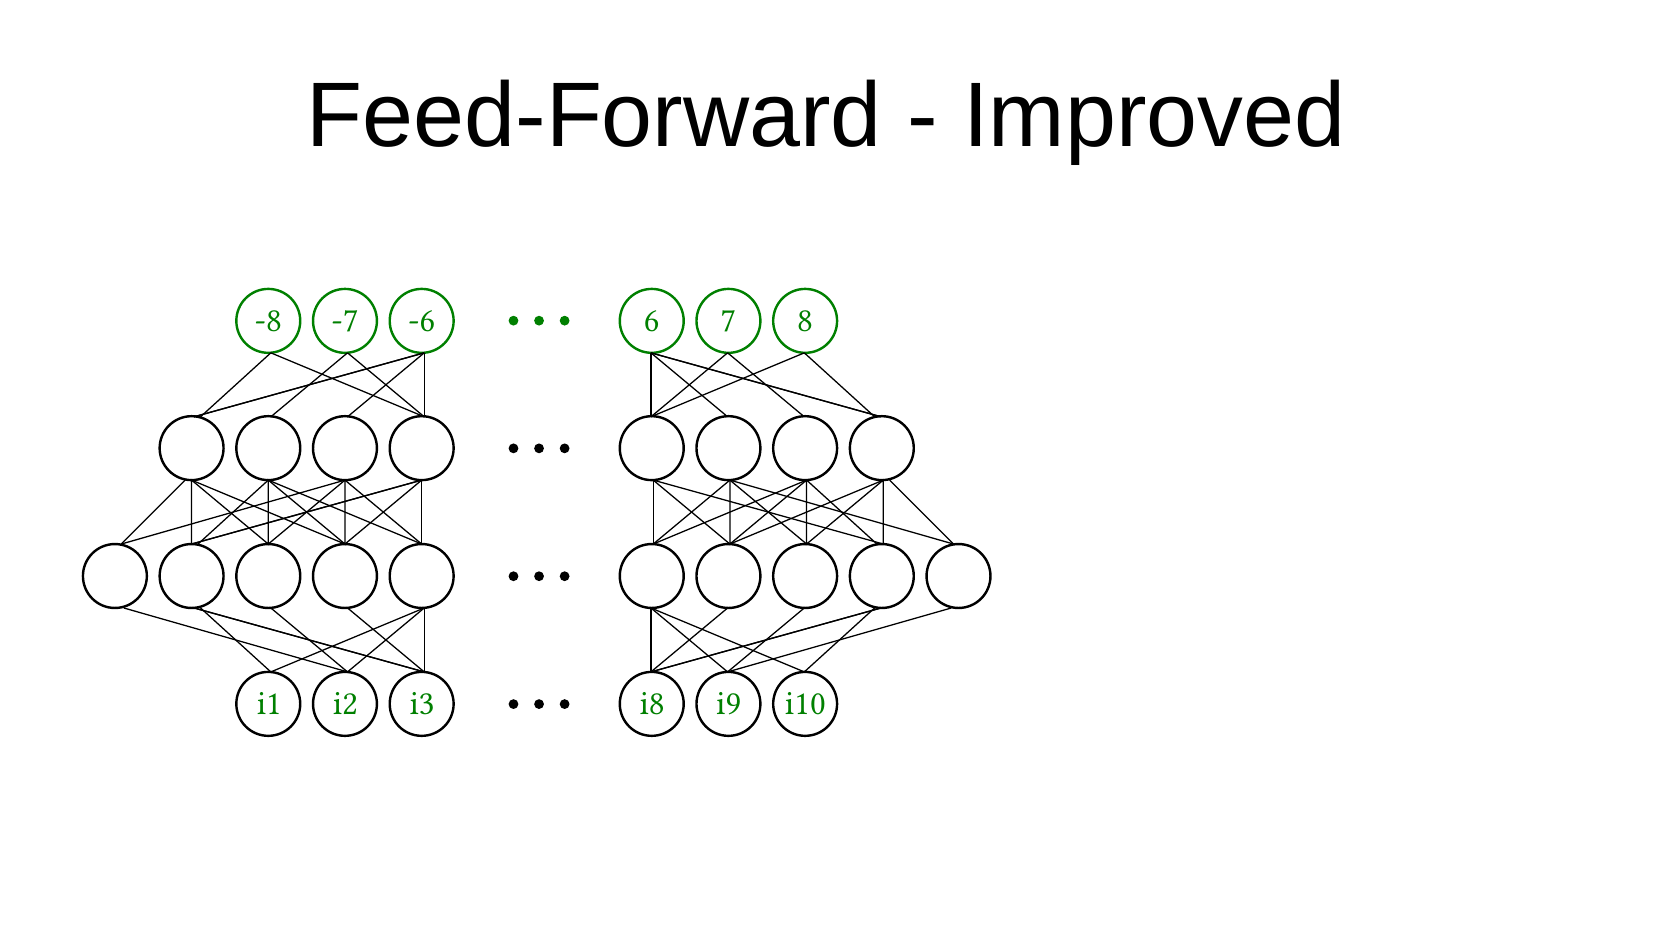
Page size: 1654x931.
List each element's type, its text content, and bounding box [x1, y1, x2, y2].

picture [33, 239, 1039, 786]
title Feed-Forward - Improved [82, 37, 1571, 193]
